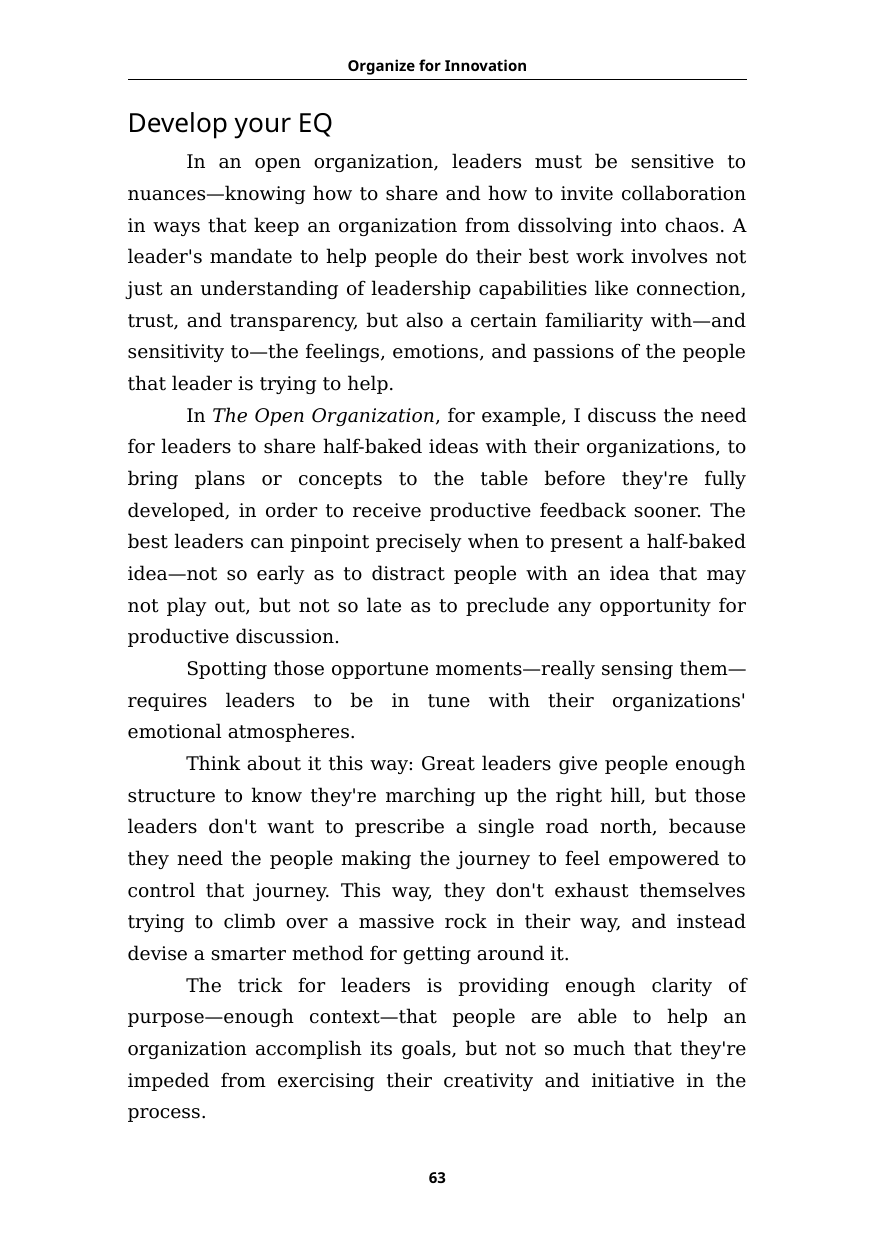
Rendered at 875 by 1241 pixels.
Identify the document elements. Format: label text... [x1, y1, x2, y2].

text The trick for leaders is providing enough clarity of purpose—enough context—that people are able to help an organization accomplish its goals, but not so much that they're impeded from exercising their creativity and initiative in the process. [127, 975, 747, 1123]
text Think about it this way: Great leaders give people enough structure to know they're marching up the right hill, but those leaders don't want to prescribe a single road north, because they need the people making the journey to feel empowered to control that journey. This way, they don't exhaust themselves trying to climb over a massive rock in their way, and instead devise a smarter method for getting around it. [127, 753, 747, 965]
text In an open organization, leaders must be sensitive to nuances—knowing how to share and how to invite collaboration in ways that keep an organization from dissolving into chaos. A leader's mandate to help people do their best work involves not just an understanding of leadership capabilities like connection, trust, and transparency, but also a certain familiarity with—and sensitivity to—the feelings, emotions, and passions of the people that leader is trying to help. [127, 152, 747, 395]
subtitle Develop your EQ [127, 109, 747, 139]
text Spotting those opportune moments—really sensing them—requires leaders to be in tune with their organizations' emotional atmospheres. [127, 658, 747, 743]
text In The Open Organization, for example, I discuss the need for leaders to share half-baked ideas with their organizations, to bring plans or concepts to the table before they're fully developed, in order to receive productive feedback sooner. The best leaders can pinpoint precisely when to present a half-baked idea—not so early as to distract people with an idea that may not play out, but not so late as to preclude any opportunity for productive discussion. [127, 405, 747, 648]
